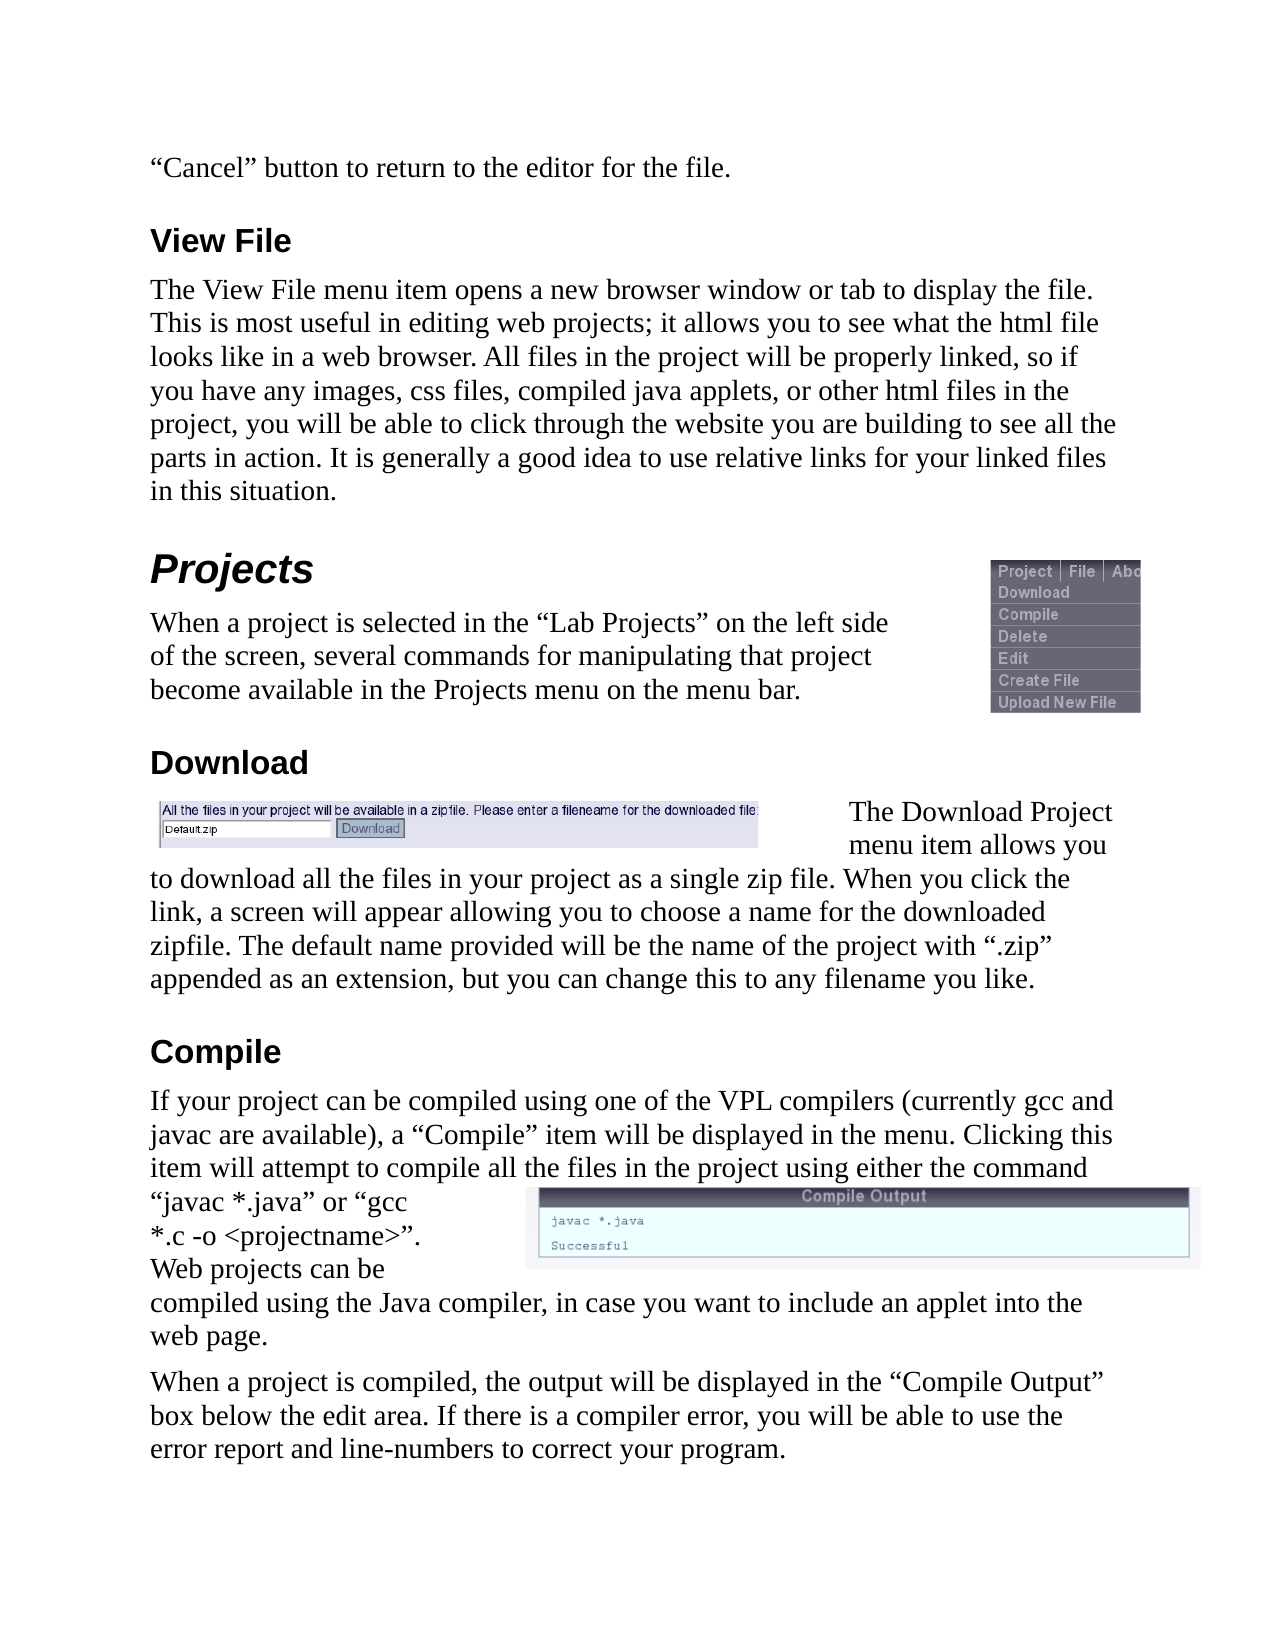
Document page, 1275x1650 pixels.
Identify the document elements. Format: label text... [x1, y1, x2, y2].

subtitle View File [150, 221, 1125, 259]
text The Download Project menu item allows you to download all the files in your project as a single zip file. When you click the link, a screen will appear allowing you to choose a name for the downloaded zipfile. The default name provided will be the name of the project with “.zip” appended as an extension, but you can change this to any filename you like. [150, 794, 1125, 995]
text If your project can be compiled using one of the VPL compilers (currently gcc and javac are available), a “Compile” item will be displayed in the menu. Clicking this item will attempt to compile all the files in the project using either the command “javac *.java” or “gcc *.c -o <projectname>”. Web projects can be compiled using the Java compiler, in case you want to include an applet into the web page. [150, 1083, 1125, 1352]
picture [525, 1187, 1201, 1269]
text “Cancel” button to return to the editor for the file. [150, 150, 1125, 183]
text When a project is compiled, the output will be displayed in the “Compile Output” box below the edit area. If there is a compiler error, you will be able to use the error report and line-numbers to correct your program. [150, 1364, 1125, 1465]
text When a project is selected in the “Lab Projects” on the left side of the screen, several commands for manipulating that project become available in the Projects menu on the menu bar. [150, 605, 990, 705]
text The View File menu item opens a new browser window or tab to display the file. This is most useful in editing web projects; it allows you to see what the html file looks like in a web browser. All files in the project will be properly linked, so if you have any images, css files, compiled java applets, or other html files in the project, you will be able to click through the website you are building to see all the parts in action. It is generally a good idea to use relative links for your linked files in this situation. [150, 272, 1125, 507]
subtitle Compile [150, 1032, 1125, 1071]
picture [158, 801, 759, 848]
subtitle Projects [150, 544, 1125, 592]
subtitle Download [150, 743, 1125, 781]
picture [990, 560, 1141, 713]
